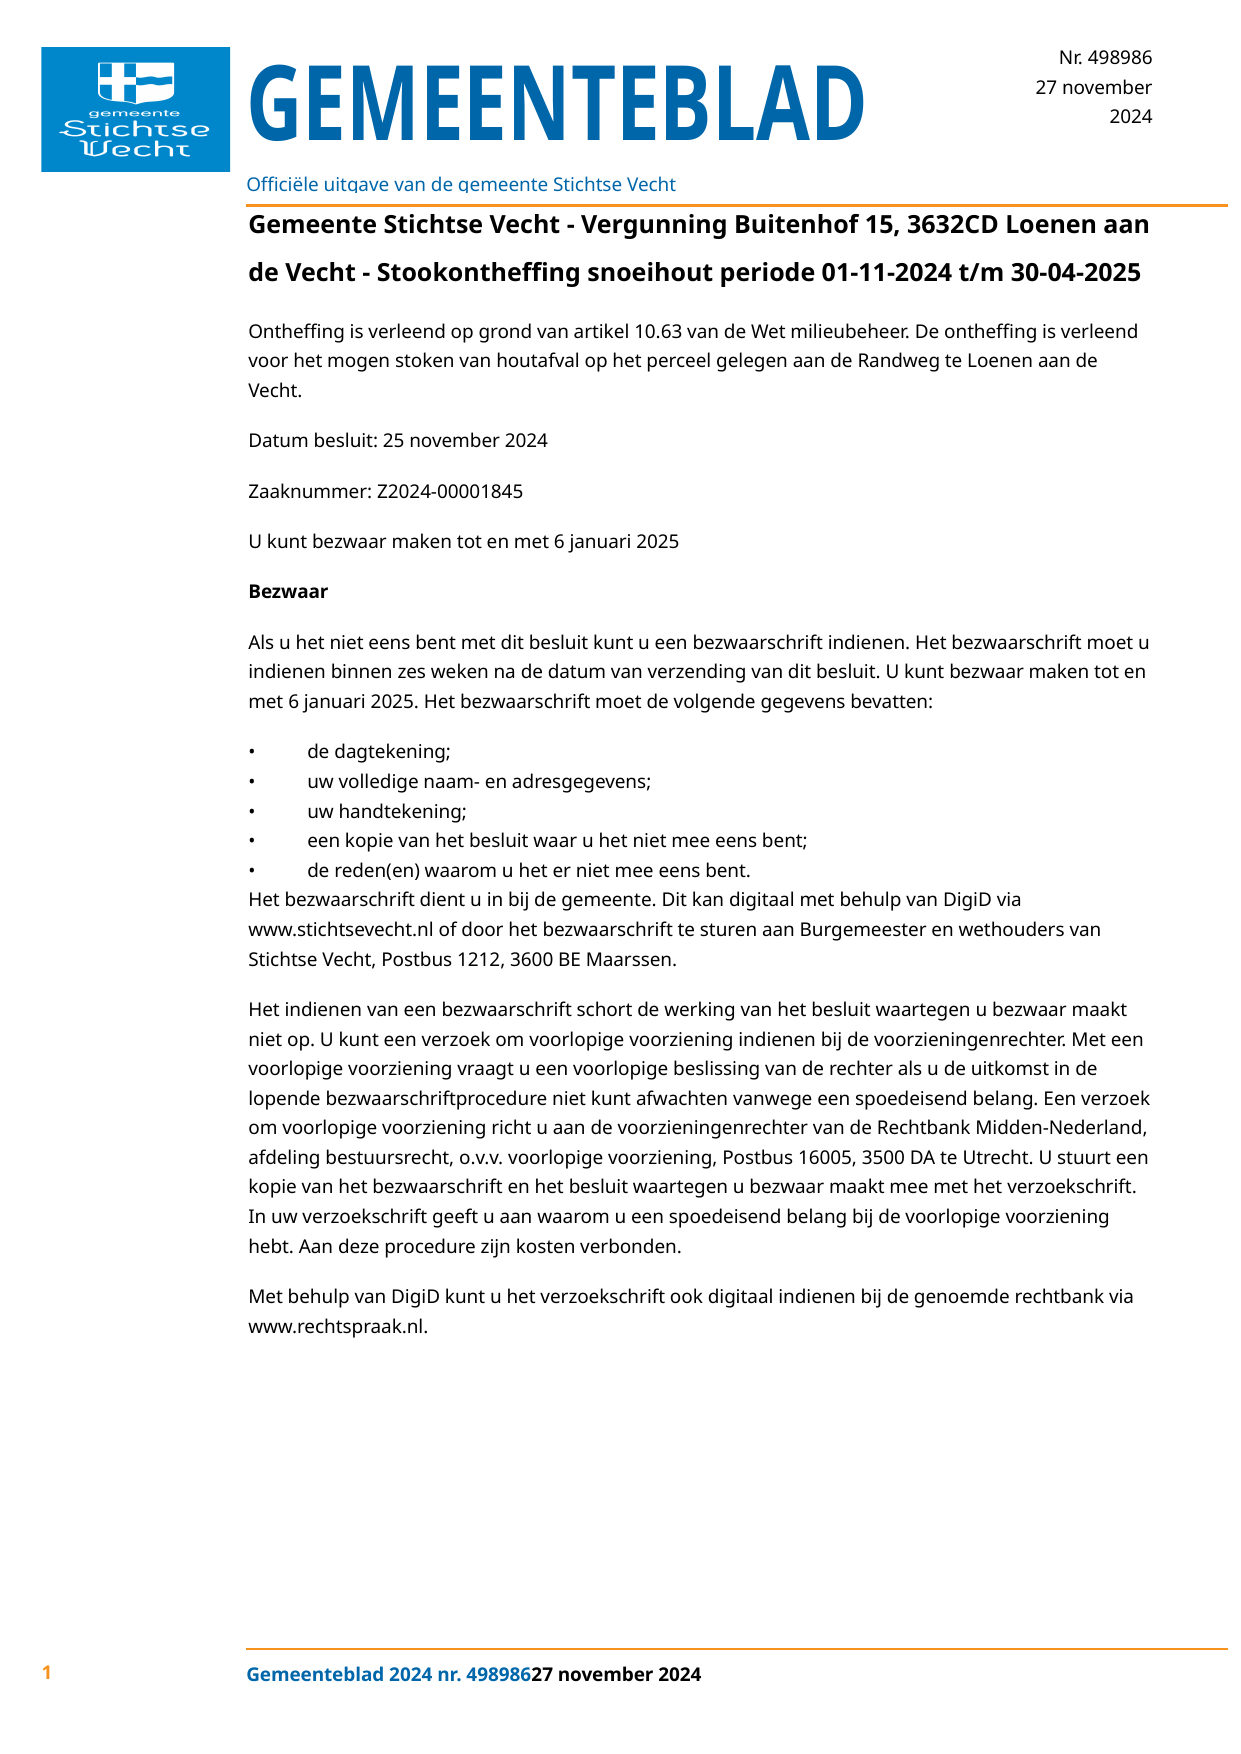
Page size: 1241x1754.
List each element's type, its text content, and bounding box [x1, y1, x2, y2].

text Als u het niet eens bent met dit besluit kunt u een bezwaarschrift indienen. Het bezwaarschrift moet u indienen binnen zes weken na de datum van verzending van dit besluit. U kunt bezwaar maken tot en met 6 januari 2025. Het bezwaarschrift moet de volgende gegevens bevatten: [248, 629, 1152, 714]
text Datum besluit: 25 november 2024 [248, 427, 1152, 453]
list de dagtekening; [248, 739, 1152, 764]
list uw handtekening; [248, 798, 1152, 824]
text Met behulp van DigiD kunt u het verzoekschrift ook digitaal indienen bij de genoemde rechtbank via www.rechtspraak.nl. [248, 1283, 1152, 1339]
list uw volledige naam- en adresgegevens; [248, 768, 1152, 794]
text Ontheffing is verleend op grond van artikel 10.63 van de Wet milieubeheer. De ontheffing is verleend voor het mogen stoken van houtafval op het perceel gelegen aan de Randweg te Loenen aan de Vecht. [248, 318, 1152, 403]
text Het indienen van een bezwaarschrift schort de werking van het besluit waartegen u bezwaar maakt niet op. U kunt een verzoek om voorlopige voorziening indienen bij de voorzieningenrechter. Met een voorlopige voorziening vraagt u een voorlopige beslissing van de rechter als u de uitkomst in de lopende bezwaarschriftprocedure niet kunt afwachten vanwege een spoedeisend belang. Een verzoek om voorlopige voorziening richt u aan de voorzieningenrechter van de Rechtbank Midden-Nederland, afdeling bestuursrecht, o.v.v. voorlopige voorziening, Postbus 16005, 3500 DA te Utrecht. U stuurt een kopie van het bezwaarschrift en het besluit waartegen u bezwaar maakt mee met het verzoekschrift. In uw verzoekschrift geeft u aan waarom u een spoedeisend belang bij de voorlopige voorziening hebt. Aan deze procedure zijn kosten verbonden. [248, 996, 1152, 1259]
text Gemeente Stichtse Vecht - Vergunning Buitenhof 15, 3632CD Loenen aan de Vecht - Stookontheffing snoeihout periode 01-11-2024 t/m 30-04-2025 [248, 207, 1152, 288]
picture [137, 63, 174, 103]
list een kopie van het besluit waar u het niet mee eens bent; [248, 827, 1152, 853]
picture [99, 63, 135, 101]
text Zaaknummer: Z2024-00001845 [248, 478, 1152, 504]
text Het bezwaarschrift dient u in bij de gemeente. Dit kan digitaal met behulp van DigiD via www.stichtsevecht.nl of door het bezwaarschrift te sturen aan Burgemeester en wethouders van Stichtse Vecht, Postbus 1212, 3600 BE Maarssen. [248, 887, 1152, 972]
text Bezwaar [248, 579, 1152, 604]
list de reden(en) waarom u het er niet mee eens bent. [248, 857, 1152, 883]
text U kunt bezwaar maken tot en met 6 januari 2025 [248, 528, 1152, 554]
